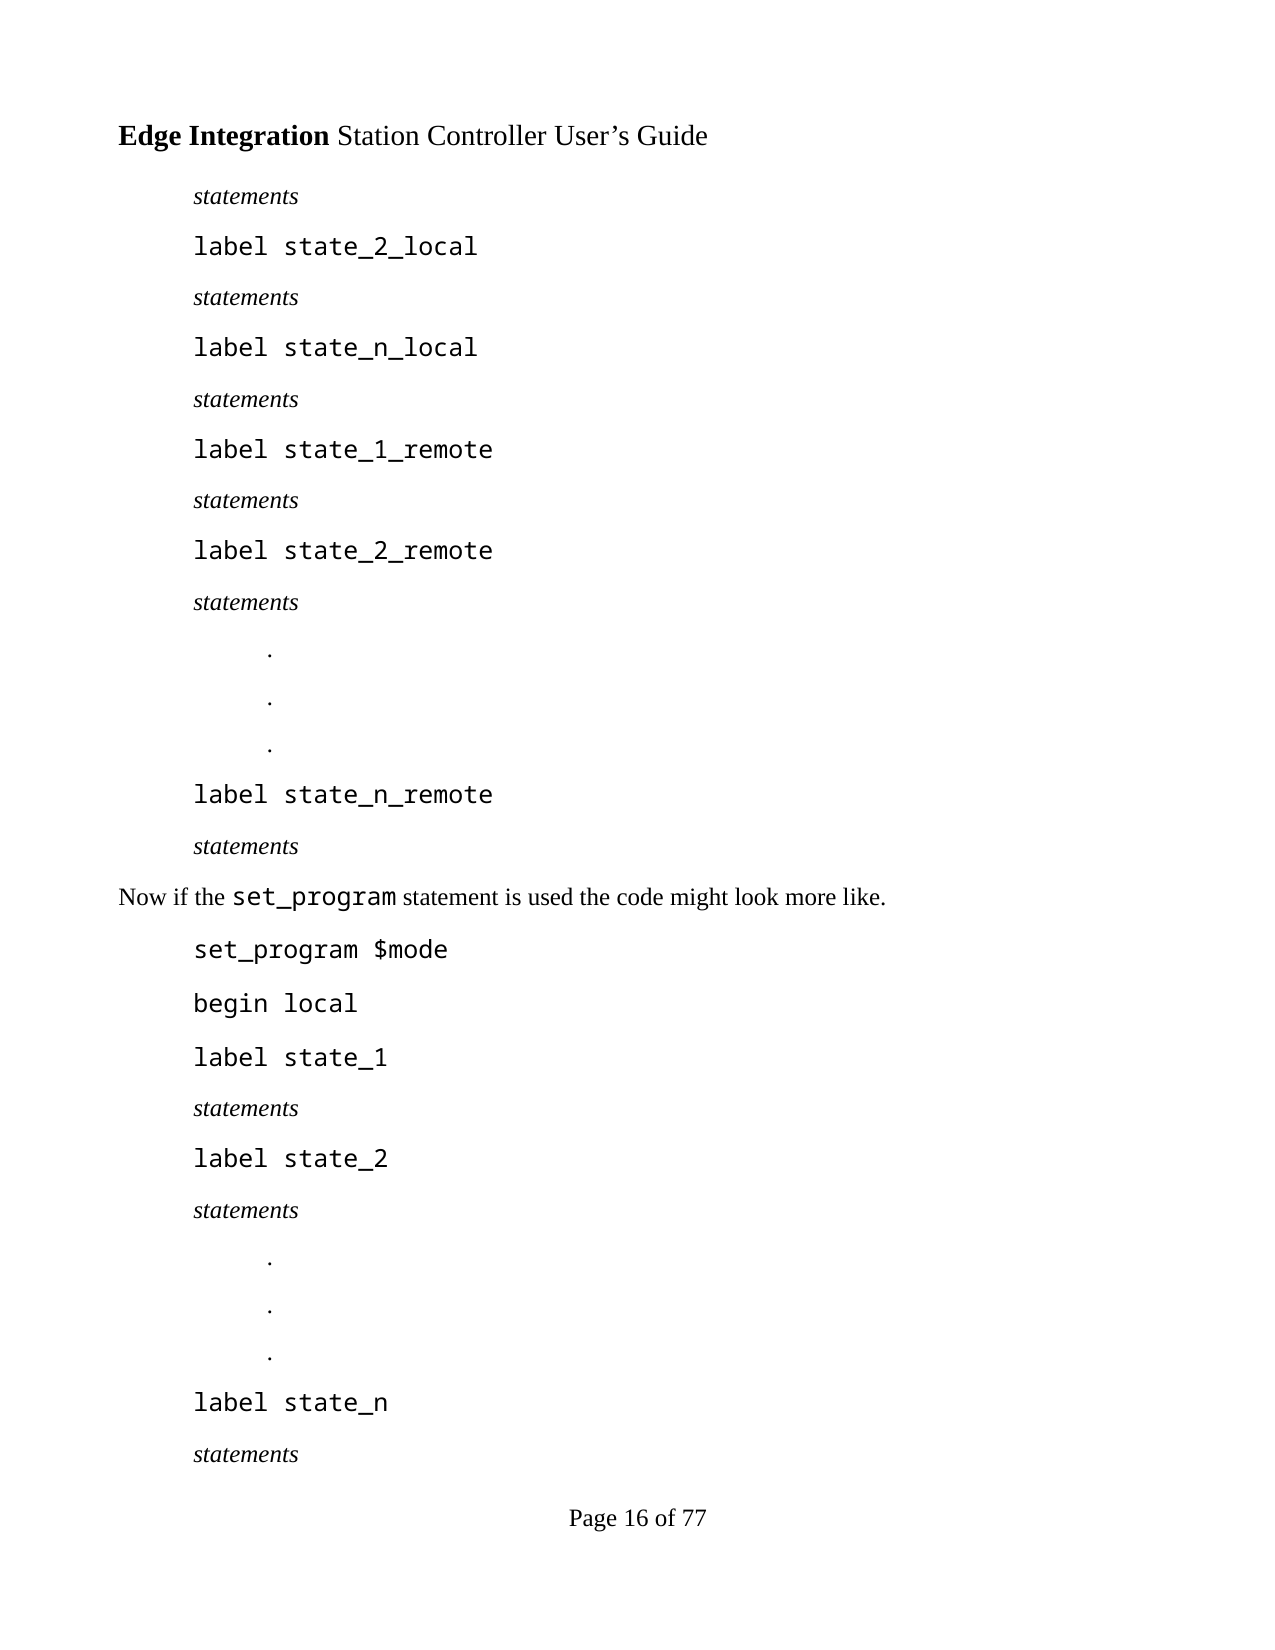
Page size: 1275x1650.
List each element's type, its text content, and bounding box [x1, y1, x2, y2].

text label state_2_remote [193, 533, 1157, 567]
text statements [193, 1093, 1157, 1122]
text Now if the set_program statement is used the code might look more like. [118, 878, 1157, 912]
text statements [193, 282, 1157, 311]
text label state_2_local [193, 229, 1157, 263]
text . [193, 682, 1157, 711]
text statements [193, 1439, 1157, 1468]
text label state_n_local [193, 330, 1157, 364]
text label state_n [193, 1385, 1157, 1419]
text . [193, 1290, 1157, 1319]
text . [193, 729, 1157, 758]
text statements [193, 831, 1157, 859]
text label state_2 [193, 1141, 1157, 1175]
text statements [193, 587, 1157, 615]
text label state_1_remote [193, 431, 1157, 466]
text statements [193, 181, 1157, 210]
text . [193, 634, 1157, 663]
text statements [193, 1195, 1157, 1223]
text set_program $mode [193, 932, 1157, 966]
text label state_1 [193, 1039, 1157, 1074]
text . [193, 1337, 1157, 1366]
text label state_n_remote [193, 777, 1157, 811]
text begin local [193, 986, 1157, 1020]
text statements [193, 384, 1157, 413]
text . [193, 1242, 1157, 1271]
text statements [193, 485, 1157, 514]
